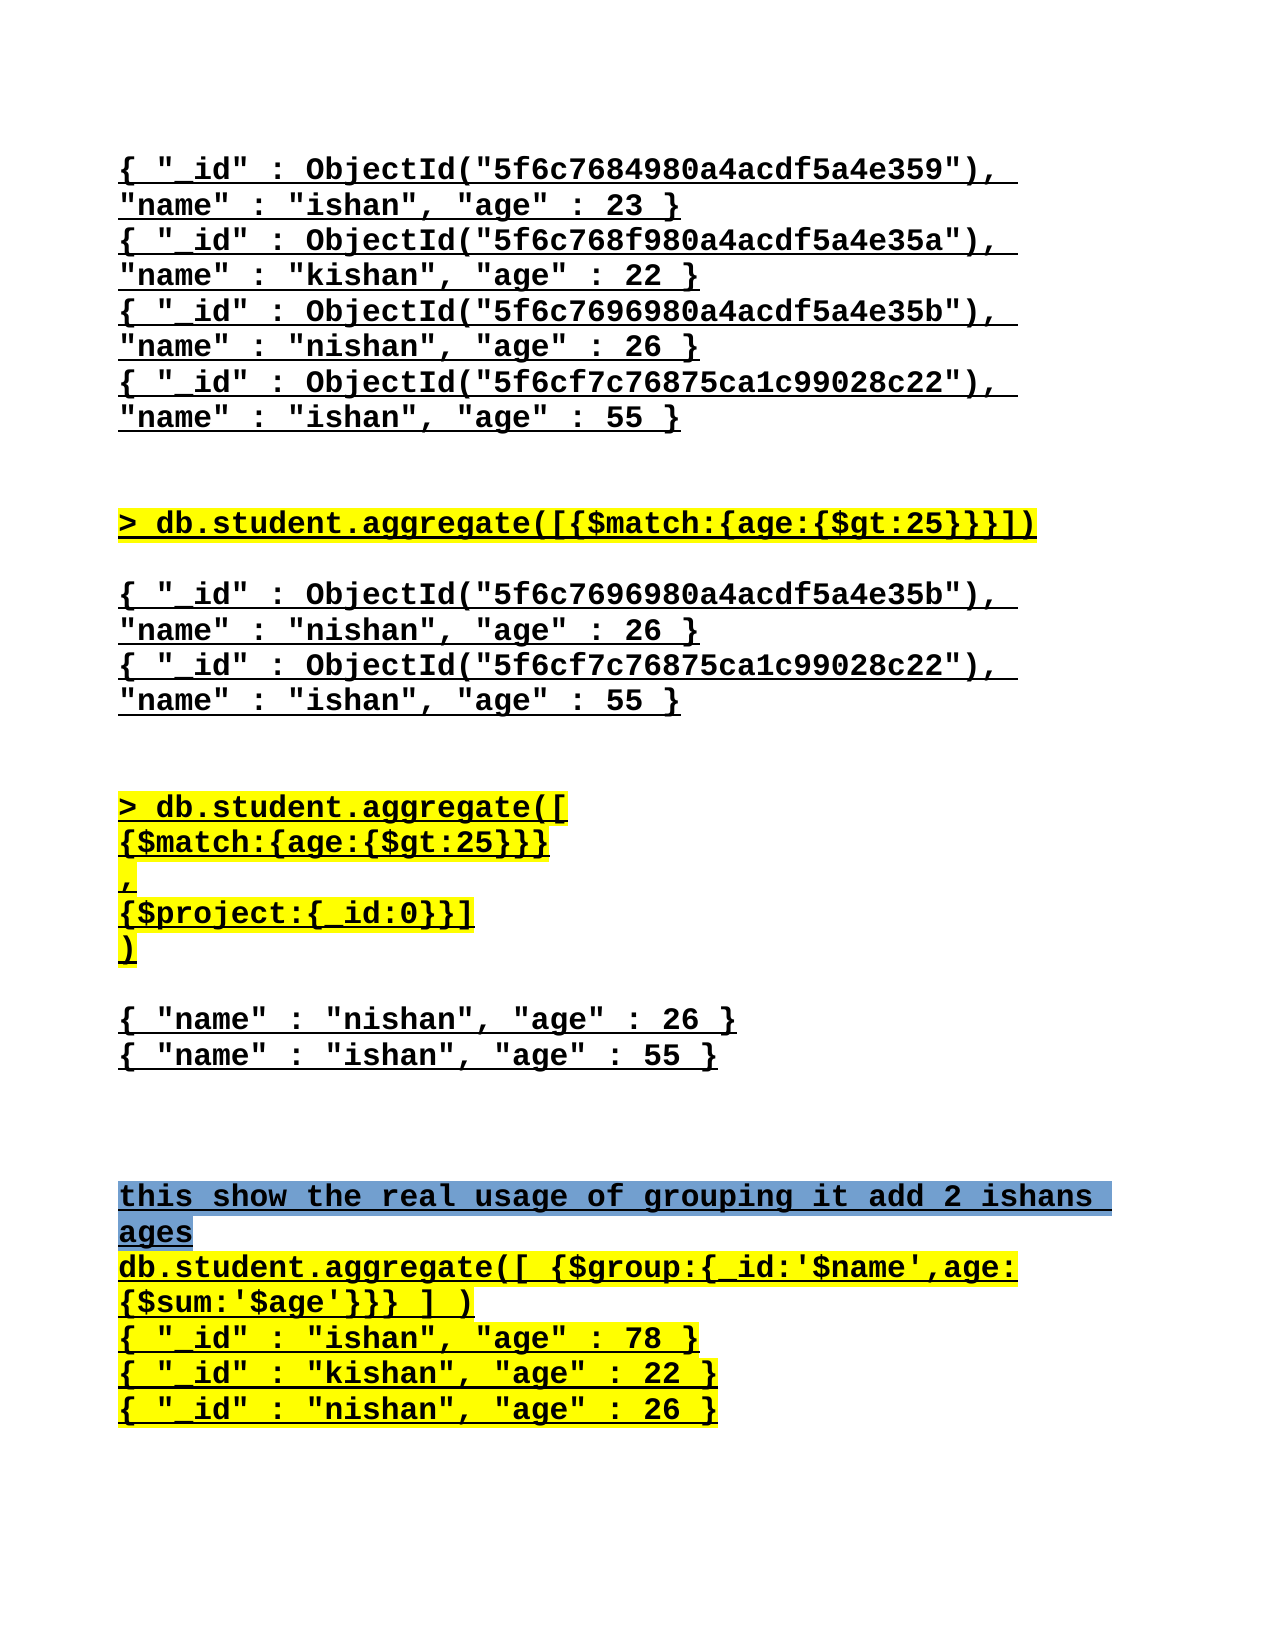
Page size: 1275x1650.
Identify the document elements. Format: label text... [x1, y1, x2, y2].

text , [118, 862, 1157, 897]
text db.student.aggregate([ {$group:{_id:'$name',age:{$sum:'$age'}}} ] ) [118, 1251, 1157, 1322]
text { "_id" : ObjectId("5f6c768f980a4acdf5a4e35a"), "name" : "kishan", "age" : 22 } [118, 224, 1157, 295]
text > db.student.aggregate([{$match:{age:{$gt:25}}}]) [118, 508, 1157, 543]
text { "name" : "nishan", "age" : 26 } [118, 1003, 1157, 1039]
text {$match:{age:{$gt:25}}} [118, 826, 1157, 862]
text { "_id" : ObjectId("5f6c7696980a4acdf5a4e35b"), "name" : "nishan", "age" : 26 } [118, 578, 1157, 649]
text { "_id" : "nishan", "age" : 26 } [118, 1393, 1157, 1428]
text { "_id" : "ishan", "age" : 78 } [118, 1322, 1157, 1358]
text { "_id" : ObjectId("5f6cf7c76875ca1c99028c22"), "name" : "ishan", "age" : 55 } [118, 649, 1157, 720]
text ) [118, 933, 1157, 968]
text this show the real usage of grouping it add 2 ishans ages [118, 1181, 1157, 1251]
text { "name" : "ishan", "age" : 55 } [118, 1039, 1157, 1074]
text > db.student.aggregate([ [118, 791, 1157, 826]
text { "_id" : ObjectId("5f6cf7c76875ca1c99028c22"), "name" : "ishan", "age" : 55 } [118, 366, 1157, 437]
text { "_id" : ObjectId("5f6c7696980a4acdf5a4e35b"), "name" : "nishan", "age" : 26 } [118, 295, 1157, 366]
text { "_id" : ObjectId("5f6c7684980a4acdf5a4e359"), "name" : "ishan", "age" : 23 } [118, 153, 1157, 224]
text { "_id" : "kishan", "age" : 22 } [118, 1358, 1157, 1393]
text {$project:{_id:0}}] [118, 897, 1157, 933]
